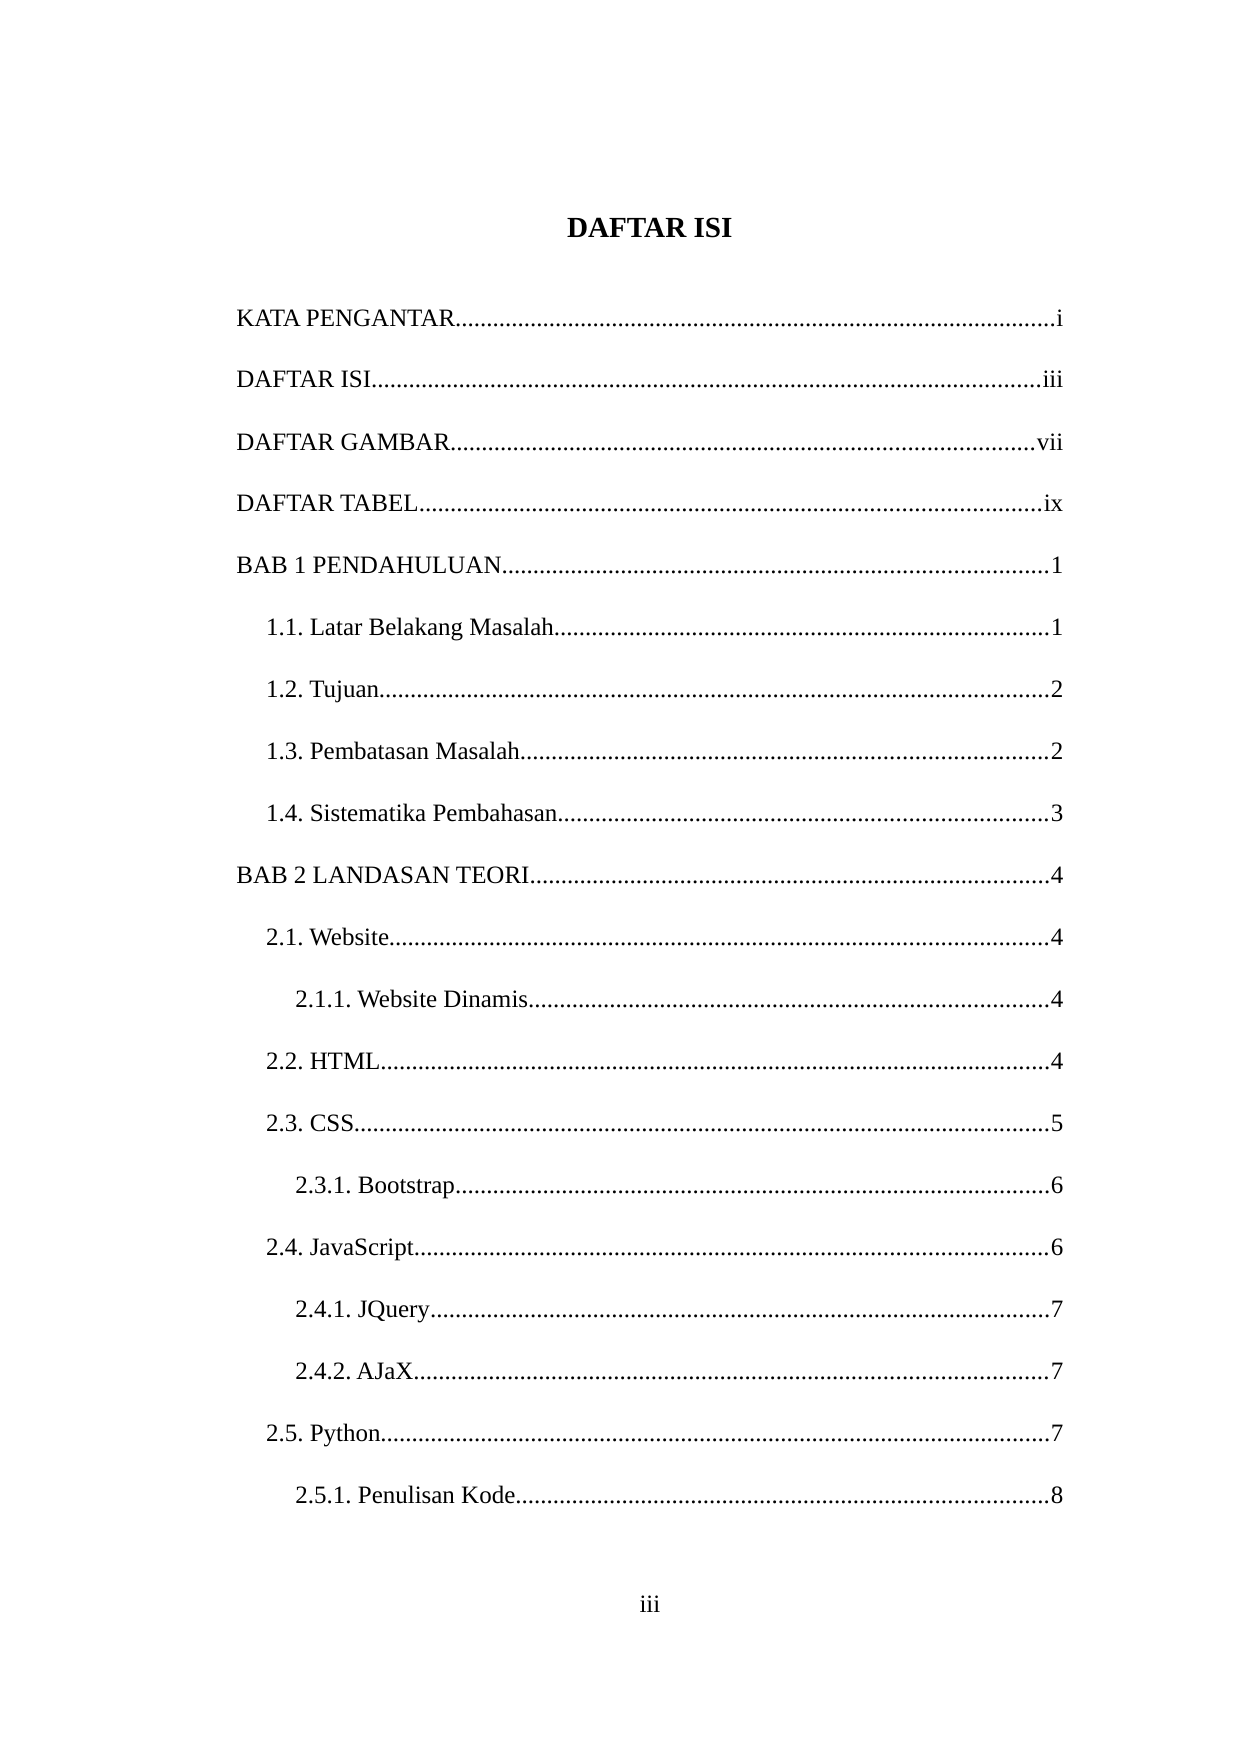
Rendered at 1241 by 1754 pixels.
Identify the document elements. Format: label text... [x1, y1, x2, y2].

subtitle DAFTAR ISI [236, 202, 1063, 246]
text BAB 2 LANDASAN TEORI 4 [236, 848, 1063, 893]
text 2.3. CSS 5 [266, 1096, 1063, 1141]
text 1.4. Sistematika Pembahasan 3 [266, 786, 1063, 831]
text 2.1. Website 4 [266, 910, 1063, 954]
text 1.3. Pembatasan Masalah 2 [266, 724, 1063, 769]
text 2.4. JavaScript 6 [266, 1220, 1063, 1264]
text 2.2. HTML 4 [266, 1034, 1063, 1078]
text DAFTAR GAMBAR vii [236, 414, 1063, 459]
text 2.5.1. Penulisan Kode 8 [295, 1468, 1063, 1512]
text 2.5. Python 7 [266, 1406, 1063, 1450]
text DAFTAR TABEL ix [236, 476, 1063, 521]
text 2.4.2. AJaX 7 [295, 1344, 1063, 1388]
text 1.1. Latar Belakang Masalah 1 [266, 600, 1063, 645]
text 1.2. Tujuan 2 [266, 662, 1063, 707]
text DAFTAR ISI iii [236, 352, 1063, 397]
text 2.1.1. Website Dinamis 4 [295, 972, 1063, 1017]
text BAB 1 PENDAHULUAN 1 [236, 538, 1063, 583]
text 2.4.1. JQuery 7 [295, 1282, 1063, 1326]
text KATA PENGANTAR i [236, 291, 1063, 335]
text 2.3.1. Bootstrap 6 [295, 1158, 1063, 1202]
